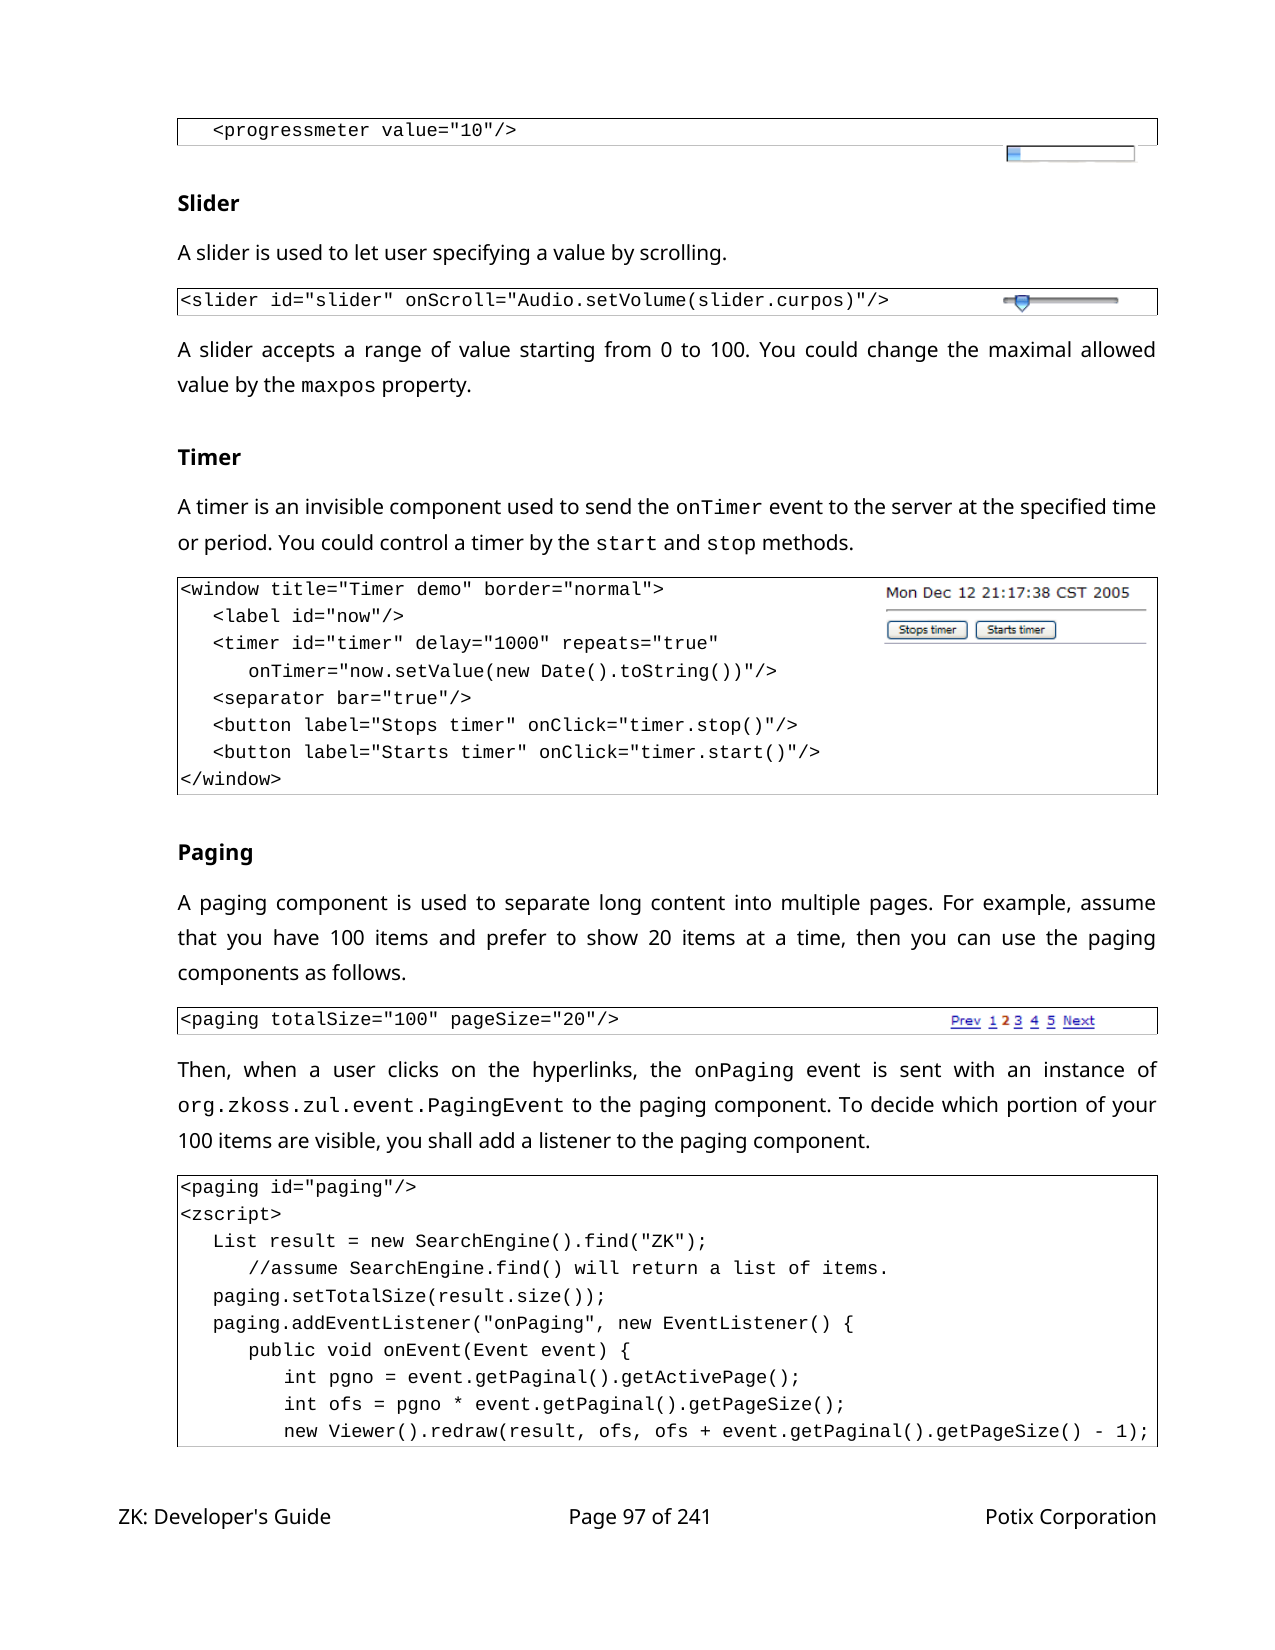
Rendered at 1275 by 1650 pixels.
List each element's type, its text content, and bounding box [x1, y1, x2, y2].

text A paging component is used to separate long content into multiple pages. For example, assume that you have 100 items and prefer to show 20 items at a time, then you can use the paging components as follows. [177, 888, 1157, 986]
subtitle Slider [177, 188, 1157, 218]
text <paging id="paging"/> [178, 1176, 1157, 1199]
text List result = new SearchEngine().find("ZK"); [178, 1229, 1157, 1253]
text A slider accepts a range of value starting from 0 to 100. You could change the maximal allowed value by the maxpos property. [177, 335, 1157, 399]
text <zscript> [178, 1202, 1157, 1226]
text <slider id="slider" onScroll="Audio.setVolume(slider.curpos)"/> [178, 289, 1157, 315]
text //assume SearchEngine.find() will return a list of items. [178, 1256, 1157, 1281]
text A slider is used to let user specifying a value by scrolling. [177, 238, 1157, 267]
picture [947, 1008, 1100, 1033]
text <paging totalSize="100" pageSize="20"/> [178, 1008, 1157, 1034]
text <window title="Timer demo" border="normal"> [178, 578, 1157, 601]
text public void onEvent(Event event) { [178, 1338, 1157, 1362]
text </window> [178, 767, 1157, 794]
text onTimer="now.setValue(new Date().toString())"/> [178, 658, 1157, 683]
text <label id="now"/> [178, 604, 884, 628]
text paging.setTotalSize(result.size()); [178, 1283, 1157, 1308]
text paging.addEventListener("onPaging", new EventListener() { [178, 1311, 1157, 1335]
text <button label="Stops timer" onClick="timer.stop()"/> [178, 713, 1157, 737]
subtitle Timer [177, 442, 1157, 472]
text <separator bar="true"/> [178, 686, 1157, 710]
picture [1001, 294, 1123, 313]
text int pgno = event.getPaginal().getActivePage(); [178, 1365, 1157, 1389]
text <timer id="timer" delay="1000" repeats="true" [178, 631, 1157, 656]
picture [884, 584, 1147, 644]
subtitle Paging [177, 837, 1157, 867]
text <button label="Starts timer" onClick="timer.start()"/> [178, 740, 1157, 764]
text new Viewer().redraw(result, ofs, ofs + event.getPaginal().getPageSize() - 1); [178, 1419, 1157, 1446]
picture [1003, 143, 1138, 163]
text <progressmeter value="10"/> [178, 119, 1157, 145]
text int ofs = pgno * event.getPaginal().getPageSize(); [178, 1392, 1157, 1416]
text A timer is an invisible component used to send the onTimer event to the server at the specified time or period. You could control a timer by the start and stop methods. [177, 492, 1157, 556]
text Then, when a user clicks on the hyperlinks, the onPaging event is sent with an instance of org.zkoss.zul.event.PagingEvent to the paging component. To decide which portion of your 100 items are visible, you shall add a listener to the paging component. [177, 1055, 1157, 1154]
